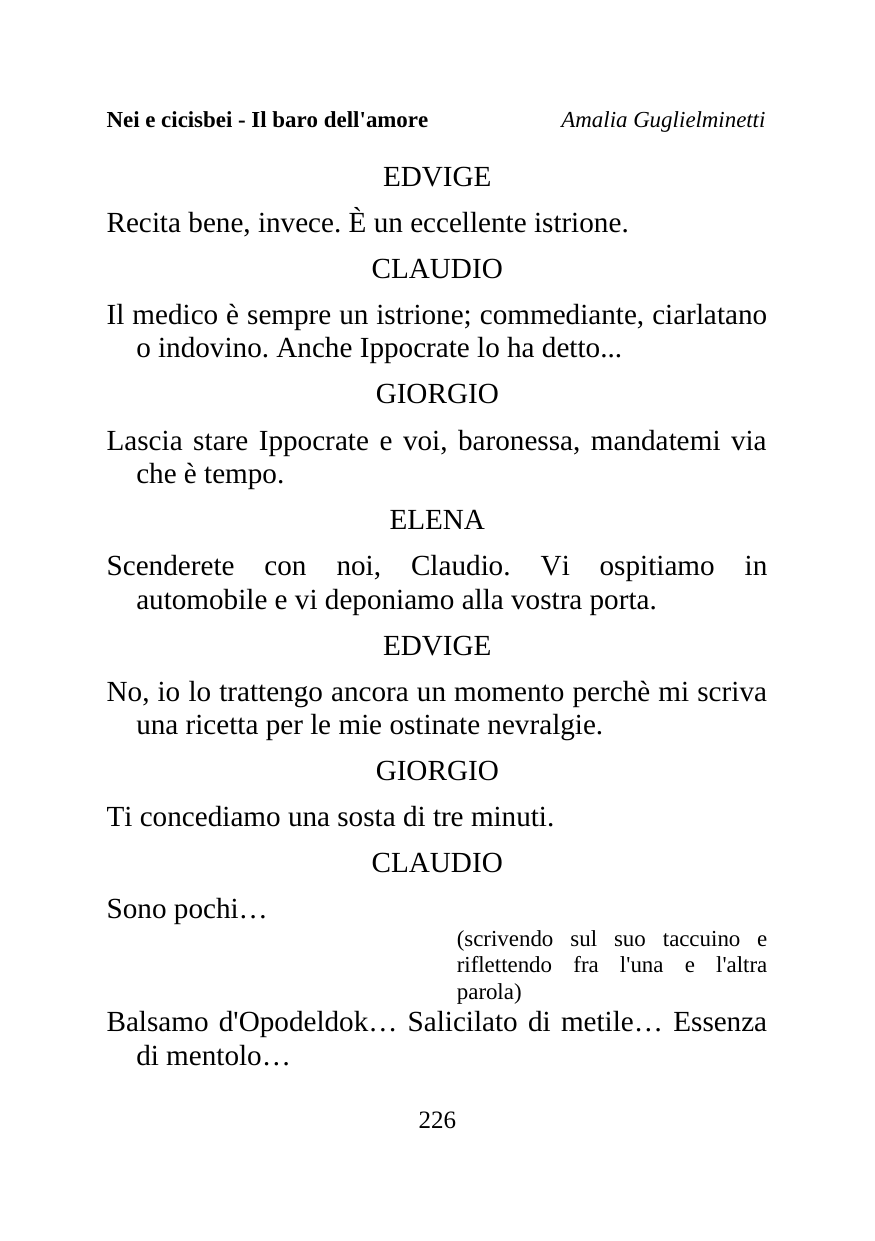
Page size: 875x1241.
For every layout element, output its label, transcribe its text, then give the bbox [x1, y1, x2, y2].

text Sono pochi… [106, 892, 768, 925]
text (scrivendo sul suo taccuino e riflettendo fra l'una e l'altra parola) [457, 925, 768, 1004]
text ELENA [106, 502, 768, 536]
text Il medico è sempre un istrione; commediante, ciarlatano o indovino. Anche Ippocrate lo ha detto... [106, 297, 768, 364]
text EDVIGE [106, 159, 768, 192]
text GIORGIO [106, 753, 768, 787]
text CLAUDIO [106, 846, 768, 879]
text Lascia stare Ippocrate e voi, baronessa, mandatemi via che è tempo. [106, 423, 768, 490]
text EDVIGE [106, 628, 768, 661]
text No, io lo trattengo ancora un momento perchè mi scriva una ricetta per le mie ostinate nevralgie. [106, 674, 768, 741]
text CLAUDIO [106, 251, 768, 284]
text GIORGIO [106, 377, 768, 410]
text Balsamo d'Opodeldok… Salicilato di metile… Essenza di mentolo… [106, 1004, 768, 1071]
text Recita bene, invece. È un eccellente istrione. [106, 205, 768, 238]
text Ti concediamo una sosta di tre minuti. [106, 799, 768, 833]
text Scenderete con noi, Claudio. Vi ospitiamo in automobile e vi deponiamo alla vostra porta. [106, 548, 768, 615]
